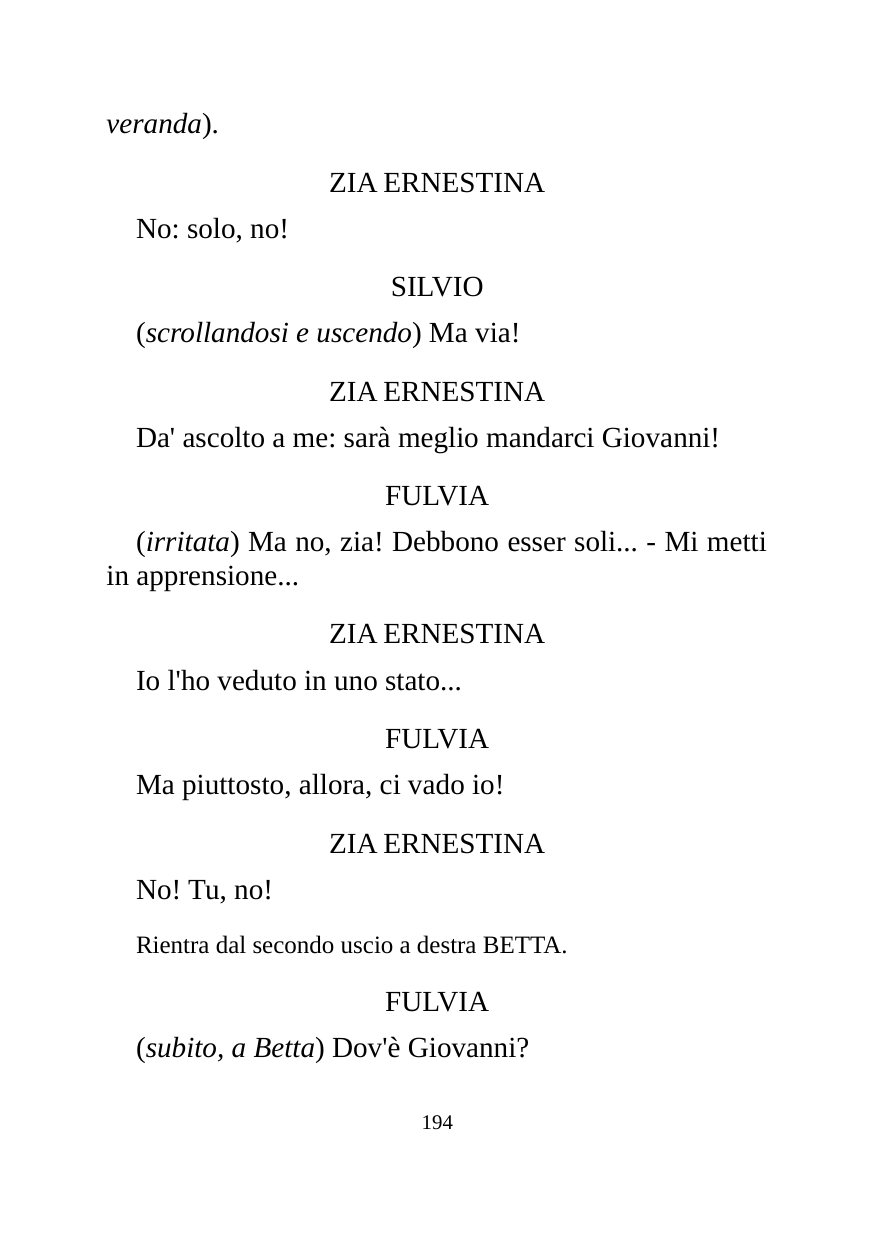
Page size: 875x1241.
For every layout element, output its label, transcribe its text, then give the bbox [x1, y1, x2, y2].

text SILVIO [106, 269, 768, 303]
text FULVIA [106, 478, 768, 512]
text ZIA ERNESTINA [106, 165, 768, 198]
text No: solo, no! [106, 211, 768, 244]
text ZIA ERNESTINA [106, 374, 768, 407]
text (irritata) Ma no, zia! Debbono esser soli... - Mi metti in apprensione... [106, 524, 768, 592]
text Io l'ho veduto in uno stato... [106, 663, 768, 696]
text ZIA ERNESTINA [106, 826, 768, 859]
text No! Tu, no! [106, 872, 768, 905]
text FULVIA [106, 721, 768, 755]
text FULVIA [106, 984, 768, 1018]
text ZIA ERNESTINA [106, 617, 768, 650]
text (subito, a Betta) Dov'è Giovanni? [106, 1030, 768, 1064]
text veranda). [106, 106, 768, 140]
text Ma piuttosto, allora, ci vado io! [106, 767, 768, 801]
text (scrollandosi e uscendo) Ma via! [106, 315, 768, 349]
text Da' ascolto a me: sarà meglio mandarci Giovanni! [106, 420, 768, 453]
text Rientra dal secondo uscio a destra BETTA. [106, 930, 768, 959]
